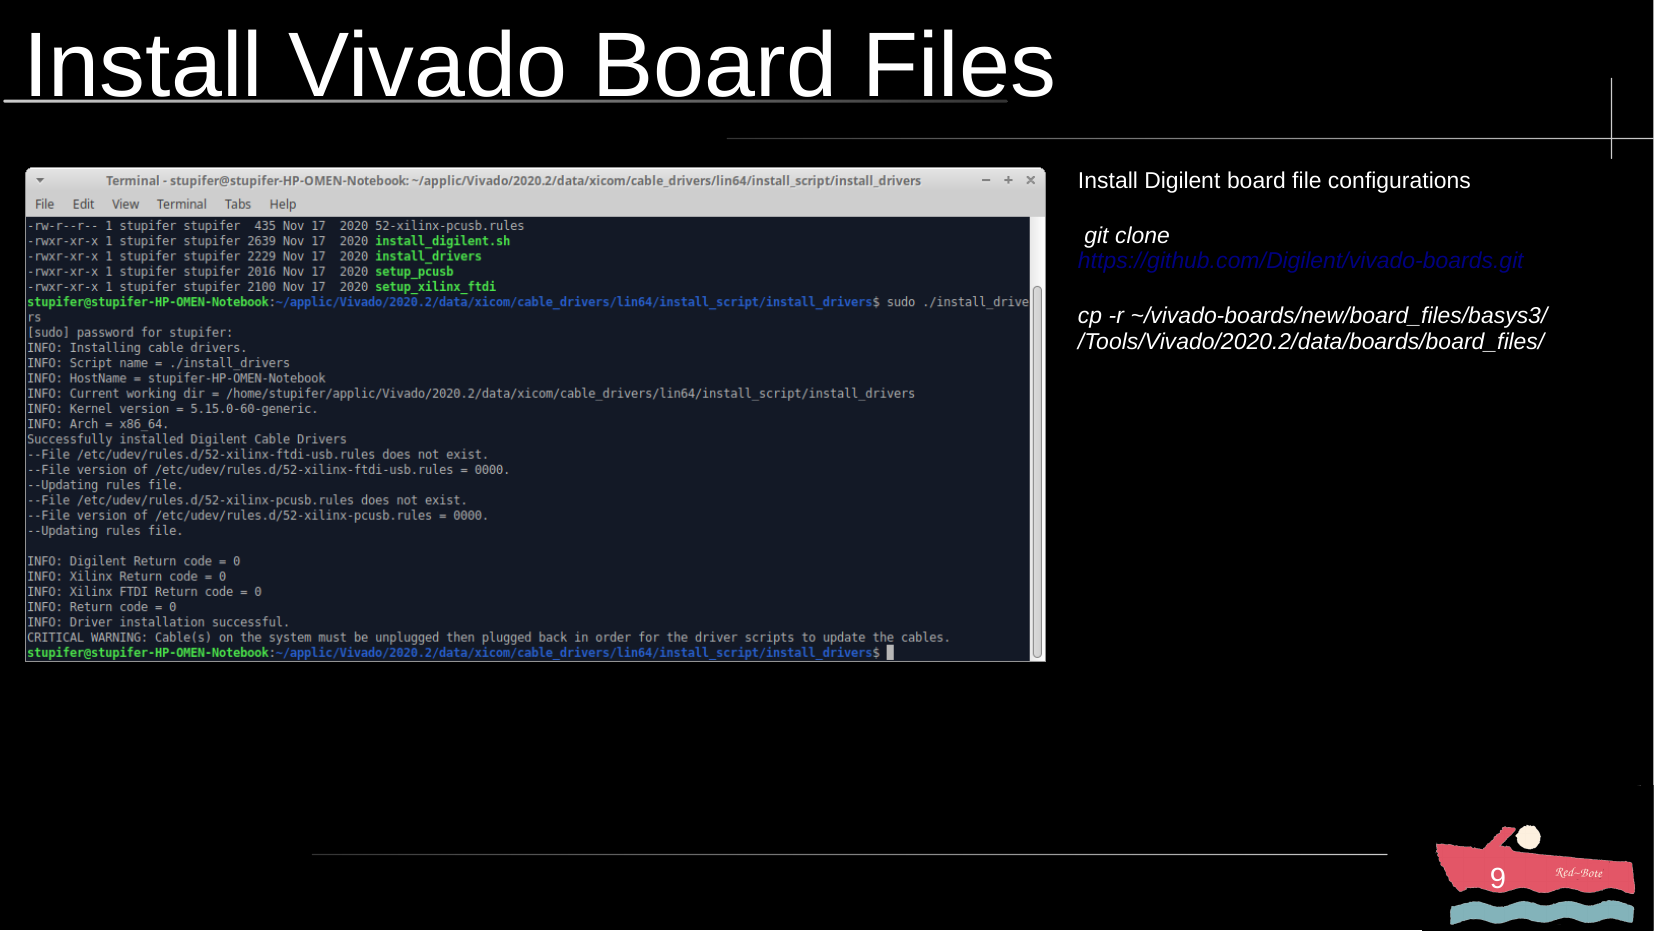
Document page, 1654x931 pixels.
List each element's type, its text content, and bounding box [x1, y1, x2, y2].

picture [1422, 785, 1654, 931]
title Install Vivado Board Files [23, 11, 1589, 119]
picture [25, 167, 1046, 662]
list Install Digilent board file configurations git clone https://github.com/Digilent/vivado-boards.git cp -r ~/vivado-boards/new/board_files/basys3/ /Tools/Vivado/2020.2/data/boards/board_files/ [1046, 167, 1611, 577]
